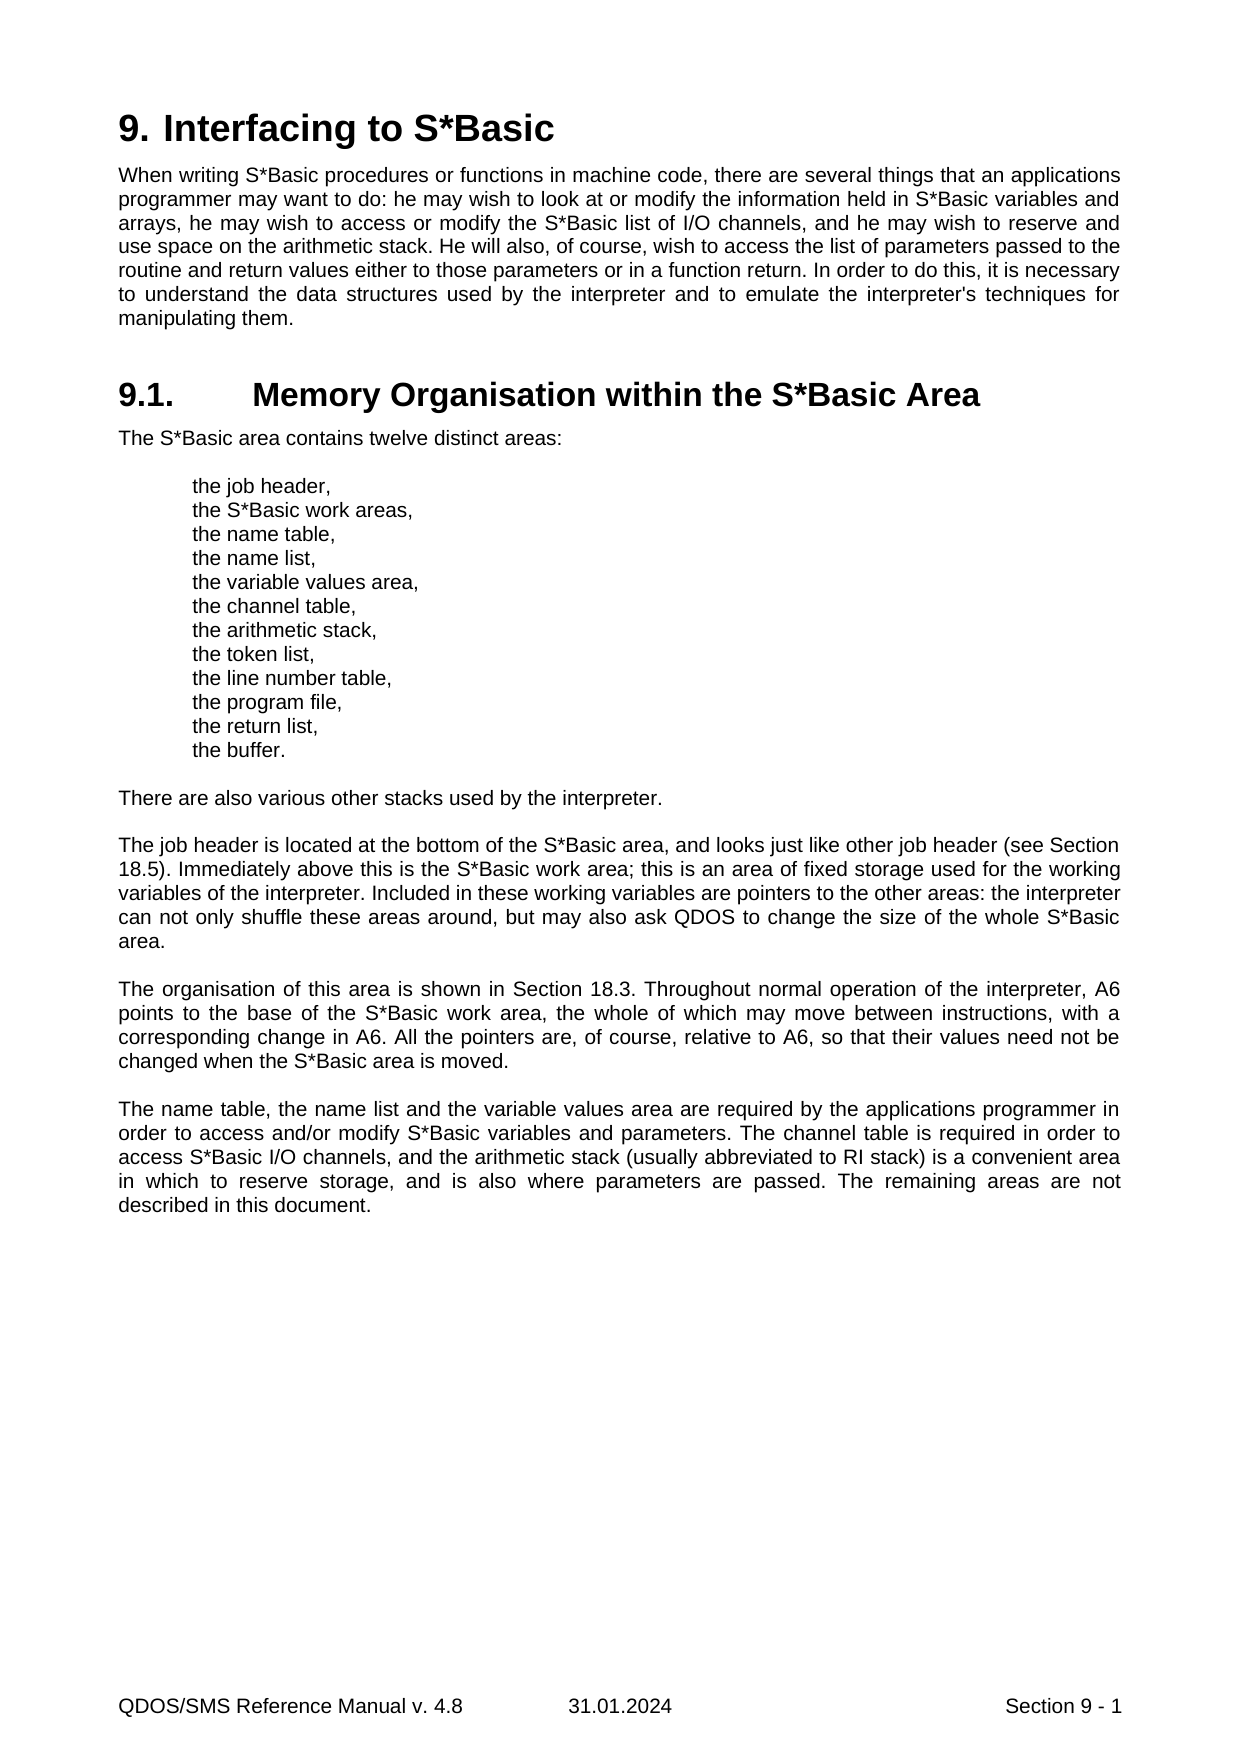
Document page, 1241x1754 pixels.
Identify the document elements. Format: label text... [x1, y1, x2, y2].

text the program file, [118, 689, 1122, 713]
subtitle Interfacing to S*Basic [118, 106, 1122, 150]
text the S*Basic work areas, [118, 498, 1122, 522]
text The organisation of this area is shown in Section 18.3. Throughout normal operation of the interpreter, A6 points to the base of the S*Basic work area, the whole of which may move between instructions, with a corresponding change in A6. All the pointers are, of course, relative to A6, so that their values need not be changed when the S*Basic area is moved. [118, 977, 1122, 1073]
text The name table, the name list and the variable values area are required by the applications programmer in order to access and/or modify S*Basic variables and parameters. The channel table is required in order to access S*Basic I/O channels, and the arithmetic stack (usually abbreviated to RI stack) is a convenient area in which to reserve storage, and is also where parameters are passed. The remaining areas are not described in this document. [118, 1097, 1122, 1217]
text the job header, [118, 474, 1122, 498]
text the buffer. [118, 737, 1122, 761]
text the token list, [118, 642, 1122, 666]
text the name table, [118, 522, 1122, 546]
text The S*Basic area contains twelve distinct areas: [118, 426, 1122, 450]
subtitle Memory Organisation within the S*Basic Area [118, 375, 1122, 413]
text The job header is located at the bottom of the S*Basic area, and looks just like other job header (see Section 18.5). Immediately above this is the S*Basic work area; this is an area of fixed storage used for the working variables of the interpreter. Included in these working variables are pointers to the other areas: the interpreter can not only shuffle these areas around, but may also ask QDOS to change the size of the whole S*Basic area. [118, 833, 1122, 953]
text the variable values area, [118, 570, 1122, 594]
text the line number table, [118, 666, 1122, 689]
text the return list, [118, 713, 1122, 737]
text the channel table, [118, 594, 1122, 618]
text There are also various other stacks used by the interpreter. [118, 785, 1122, 809]
text the name list, [118, 546, 1122, 570]
text the arithmetic stack, [118, 618, 1122, 642]
text When writing S*Basic procedures or functions in machine code, there are several things that an applications programmer may want to do: he may wish to look at or modify the information held in S*Basic variables and arrays, he may wish to access or modify the S*Basic list of I/O channels, and he may wish to reserve and use space on the arithmetic stack. He will also, of course, wish to access the list of parameters passed to the routine and return values either to those parameters or in a function return. In order to do this, it is necessary to understand the data structures used by the interpreter and to emulate the interpreter's techniques for manipulating them. [118, 162, 1122, 330]
